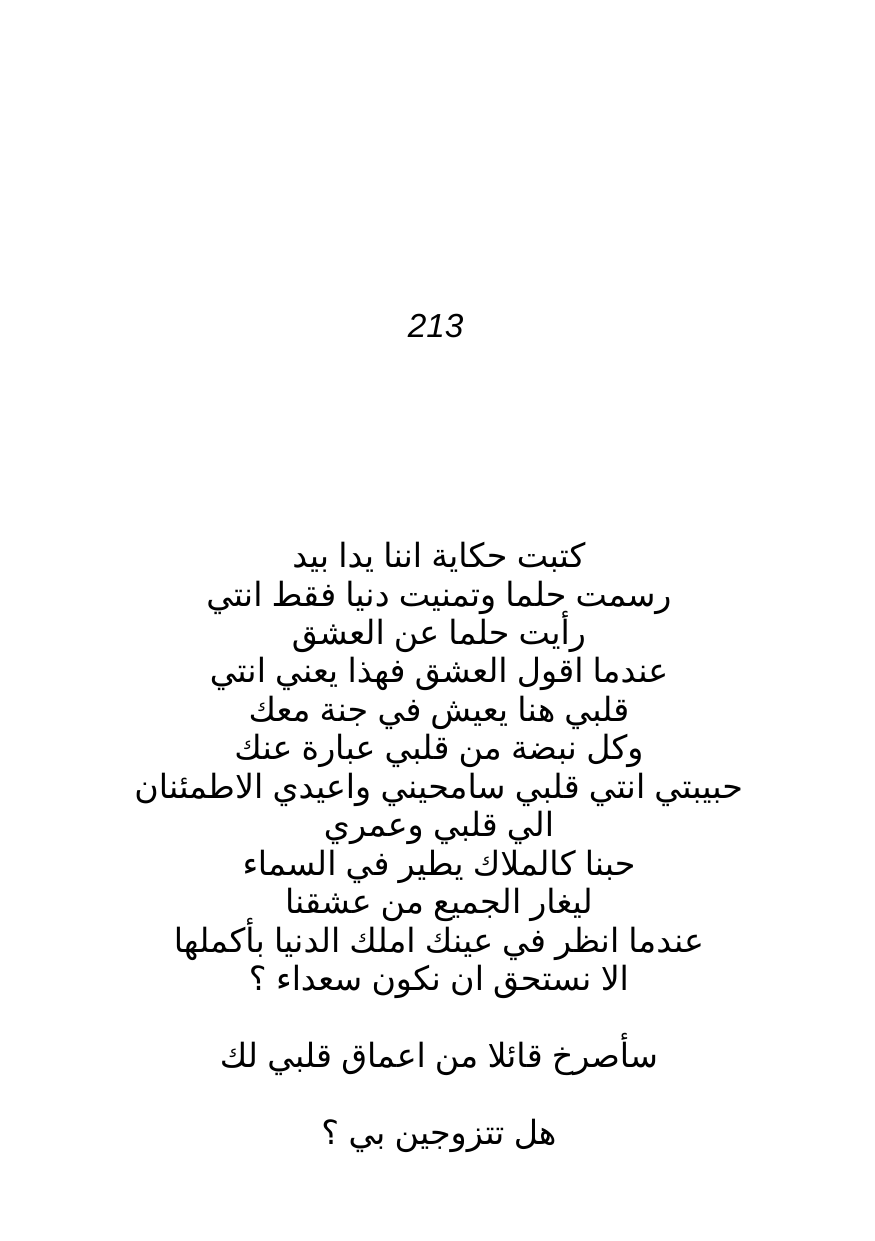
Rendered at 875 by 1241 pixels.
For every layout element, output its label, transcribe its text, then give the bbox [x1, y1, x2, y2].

text رسمت حلما وتمنيت دنيا فقط انتي [75, 575, 799, 613]
text قلبي هنا يعيش في جنة معك [75, 690, 799, 728]
text عندما انظر في عينك املك الدنيا بأكملها [75, 921, 799, 959]
text عندما اقول العشق فهذا يعني انتي [75, 652, 799, 690]
text كتبت حكاية اننا يدا بيد [75, 536, 799, 575]
text سأصرخ قائلا من اعماق قلبي لك [75, 1036, 799, 1074]
text هل تتزوجين بي ؟ [75, 1113, 799, 1151]
text وكل نبضة من قلبي عبارة عنك [75, 728, 799, 767]
text الا نستحق ان نكون سعداء ؟ [75, 959, 799, 997]
text الي قلبي وعمري [75, 805, 799, 844]
text ليغار الجميع من عشقنا [75, 882, 799, 921]
text 213 [75, 306, 799, 344]
text حبنا كالملاك يطير في السماء [75, 844, 799, 882]
text حبيبتي انتي قلبي سامحيني واعيدي الاطمئنان [75, 767, 799, 805]
text رأيت حلما عن العشق [75, 613, 799, 652]
